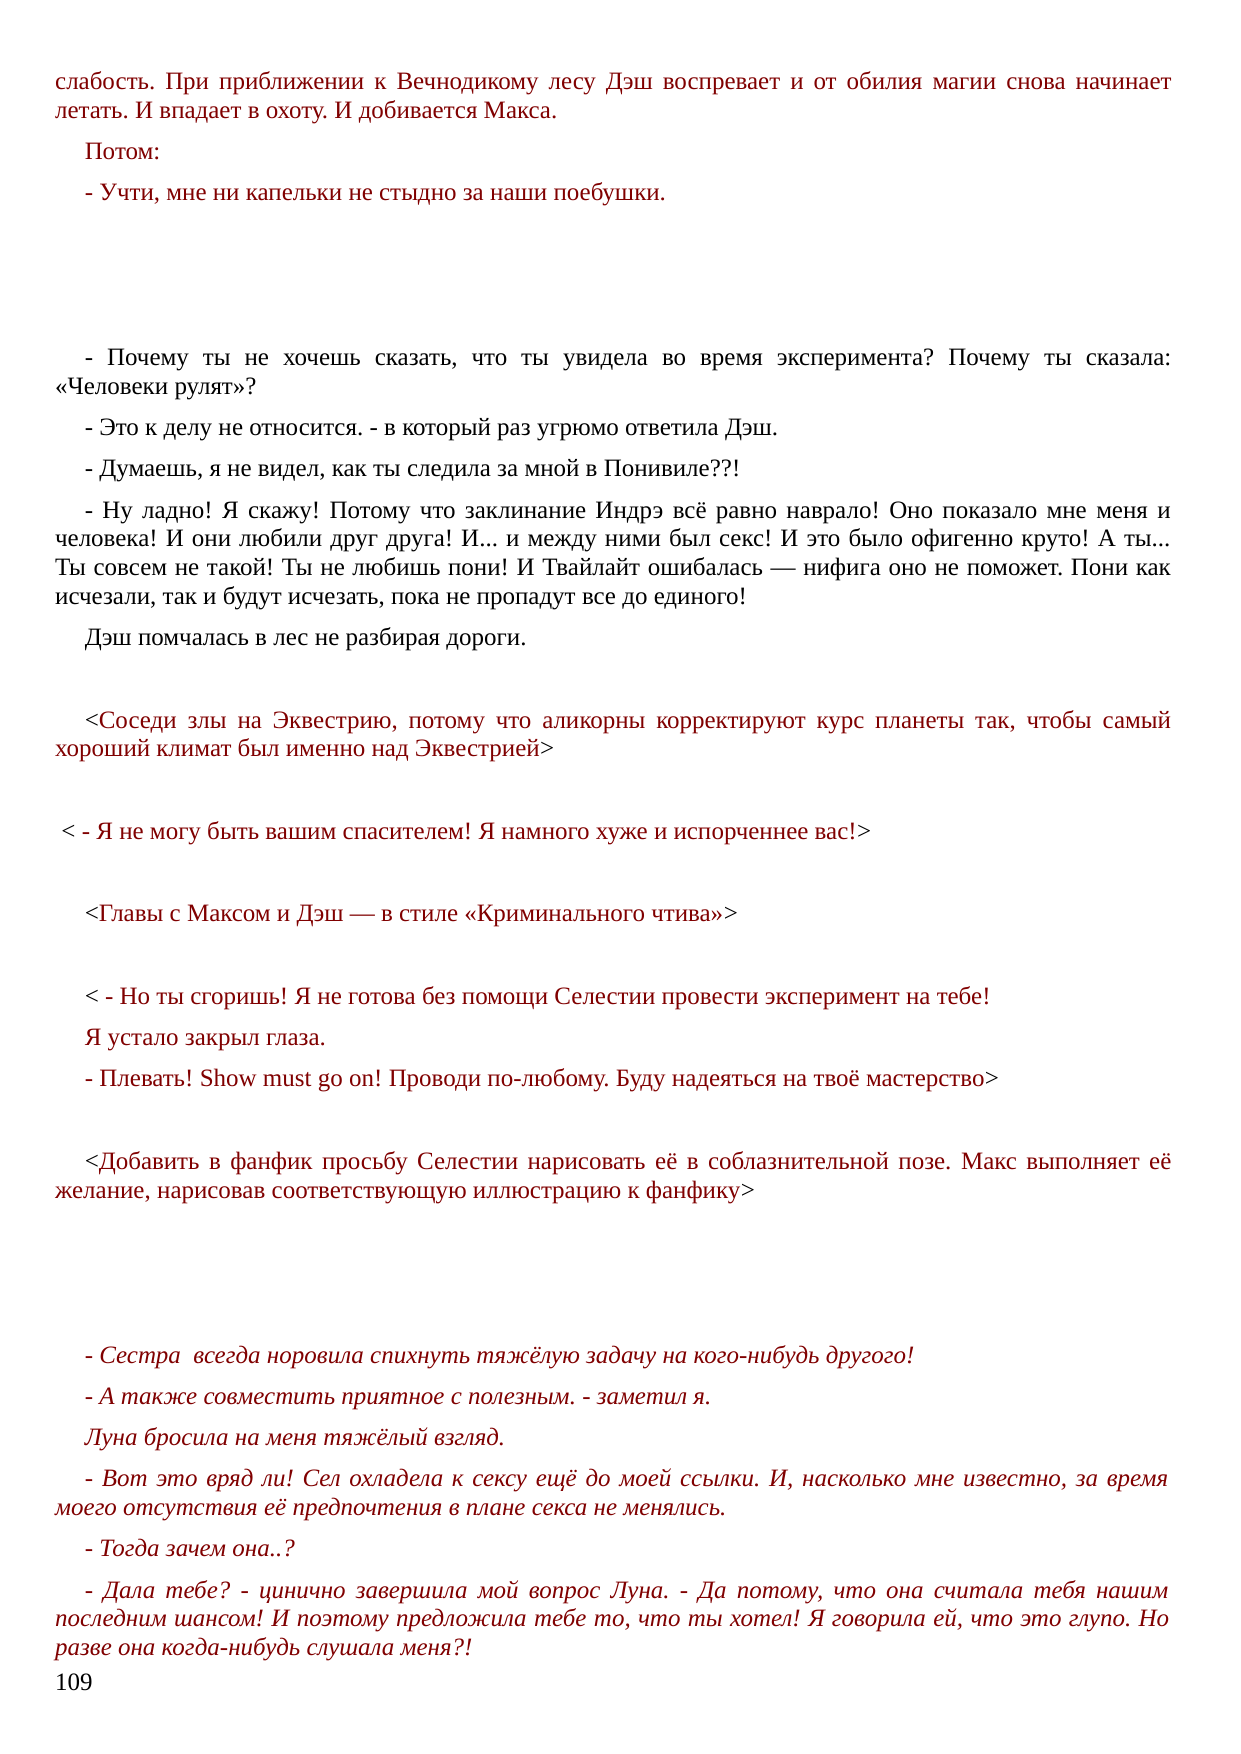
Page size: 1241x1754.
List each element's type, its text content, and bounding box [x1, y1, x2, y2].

text <Добавить в фанфик просьбу Селестии нарисовать её в соблазнительной позе. Макс выполняет её желание, нарисовав соответствующую иллюстрацию к фанфику> [55, 1146, 1173, 1203]
text - Вот это вряд ли! Сел охладела к сексу ещё до моей ссылки. И, насколько мне известно, за время моего отсутствия её предпочтения в плане секса не менялись. [55, 1463, 1173, 1521]
text - Сестра всегда норовила спихнуть тяжёлую задачу на кого-нибудь другого! [55, 1340, 1173, 1368]
text <Главы с Максом и Дэш — в стиле «Криминального чтива»> [55, 898, 1173, 927]
text - Дала тебе? - цинично завершила мой вопрос Луна. - Да потому, что она считала тебя нашим последним шансом! И поэтому предложила тебе то, что ты хотел! Я говорила ей, что это глупо. Но разве она когда-нибудь слушала меня?! [55, 1575, 1173, 1661]
text Я устало закрыл глаза. [55, 1022, 1173, 1051]
text - Это к делу не относится. - в который раз угрюмо ответила Дэш. [55, 412, 1173, 441]
text - Думаешь, я не видел, как ты следила за мной в Понивиле??! [55, 453, 1173, 482]
text < - Но ты сгоришь! Я не готова без помощи Селестии провести эксперимент на тебе! [55, 981, 1173, 1010]
text - Тогда зачем она..? [55, 1533, 1173, 1562]
text слабость. При приближении к Вечнодикому лесу Дэш воспревает и от обилия магии снова начинает летать. И впадает в охоту. И добивается Макса. [55, 66, 1173, 123]
text - Учти, мне ни капельки не стыдно за наши поебушки. [55, 177, 1173, 206]
text - Плевать! Show must go on! Проводи по-любому. Буду надеяться на твоё мастерство> [55, 1063, 1173, 1092]
text <Соседи злы на Эквестрию, потому что аликорны корректируют курс планеты так, чтобы самый хороший климат был именно над Эквестрией> [55, 705, 1173, 762]
text Дэш помчалась в лес не разбирая дороги. [55, 622, 1173, 651]
text - А также совместить приятное с полезным. - заметил я. [55, 1381, 1173, 1410]
text - Почему ты не хочешь сказать, что ты увидела во время эксперимента? Почему ты сказала: «Человеки рулят»? [55, 342, 1173, 400]
text Потом: [55, 136, 1173, 165]
text < - Я не могу быть вашим спасителем! Я намного хуже и испорченнее вас!> [55, 816, 1173, 845]
text Луна бросила на меня тяжёлый взгляд. [55, 1422, 1173, 1451]
text - Ну ладно! Я скажу! Потому что заклинание Индрэ всё равно наврало! Оно показало мне меня и человека! И они любили друг друга! И... и между ними был секс! И это было офигенно круто! А ты... Ты совсем не такой! Ты не любишь пони! И Твайлайт ошибалась — нифига оно не поможет. Пони как исчезали, так и будут исчезать, пока не пропадут все до единого! [55, 495, 1173, 610]
